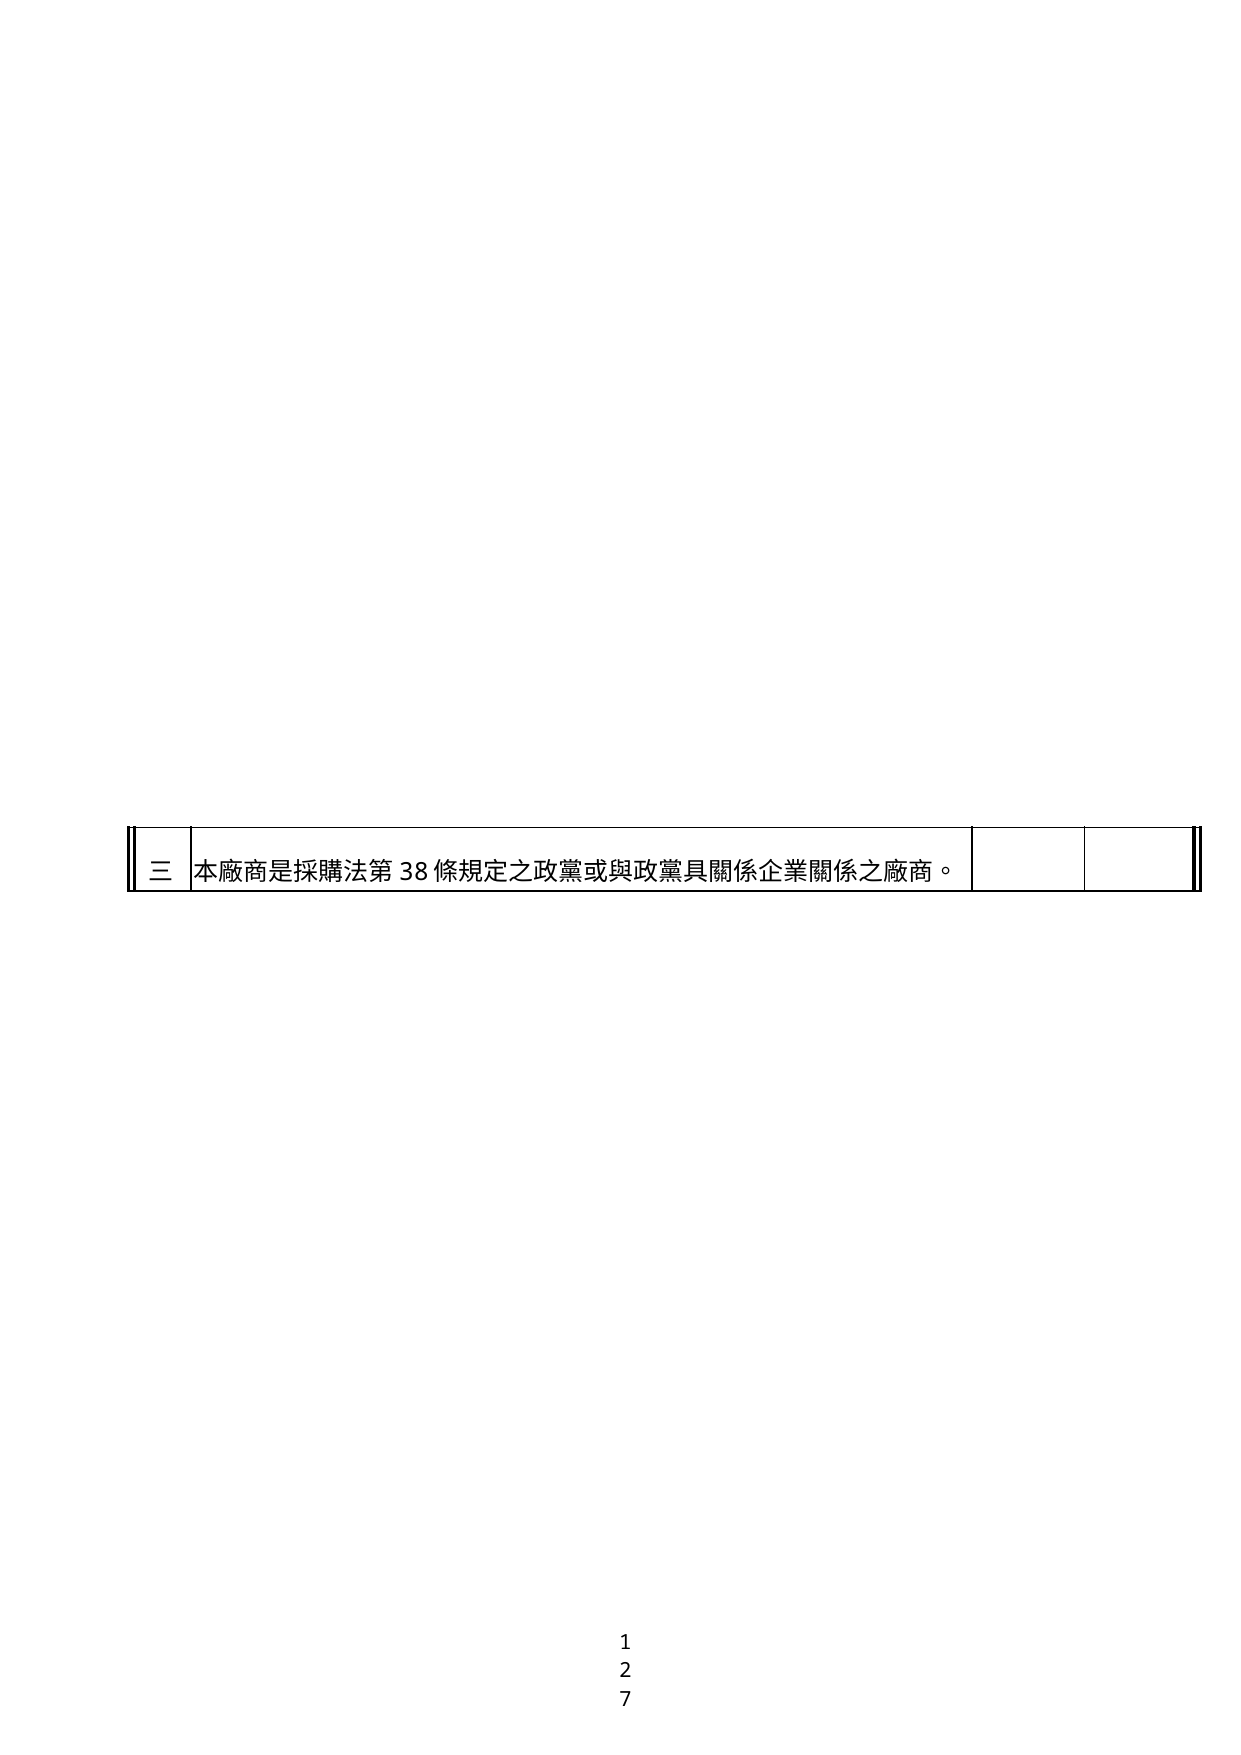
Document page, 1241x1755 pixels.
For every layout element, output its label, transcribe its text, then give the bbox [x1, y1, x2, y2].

table_cell [1085, 828, 1192, 890]
table_cell 本廠商是採購法第38條規定之政黨或與政黨具關係企業關係之廠商。 [192, 828, 971, 890]
table_cell 三 [136, 828, 190, 890]
table_cell [973, 828, 1084, 890]
